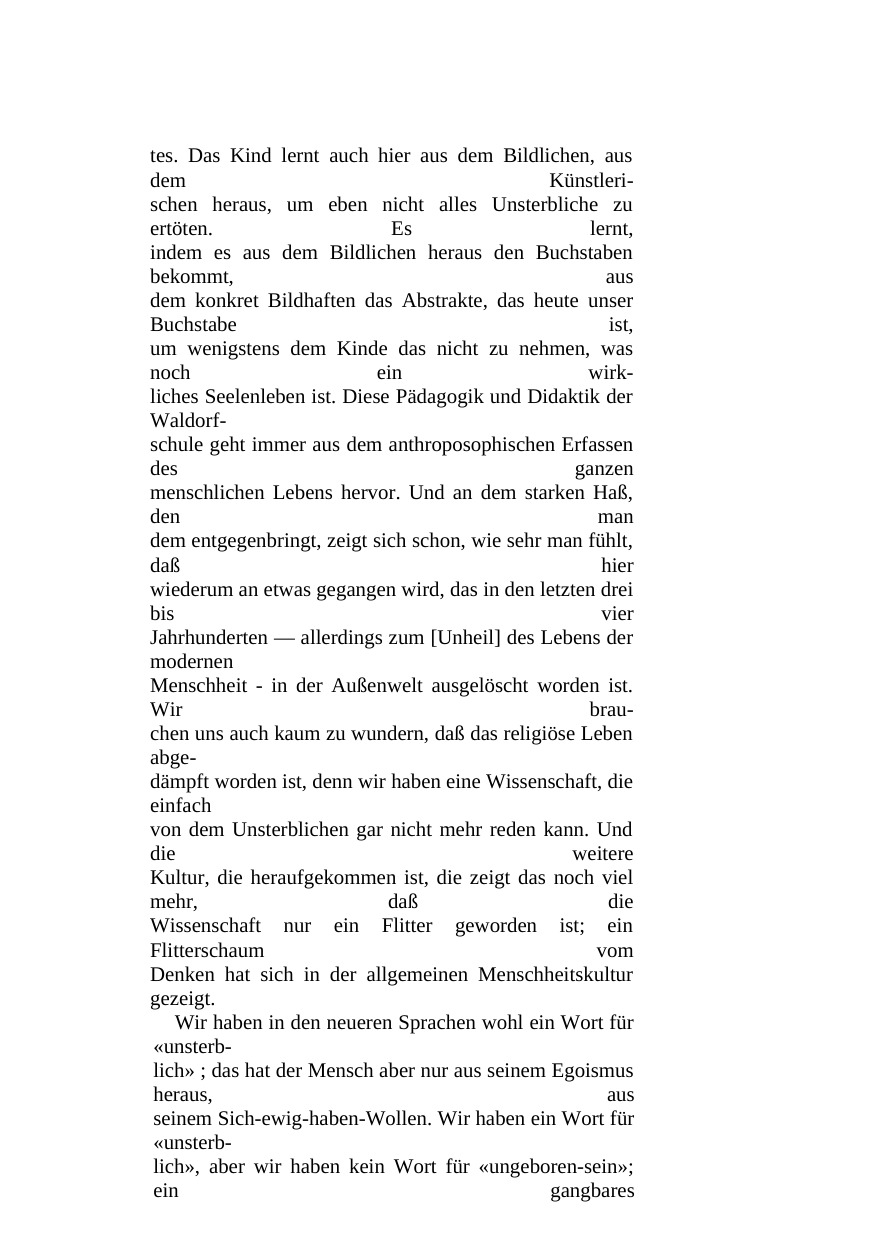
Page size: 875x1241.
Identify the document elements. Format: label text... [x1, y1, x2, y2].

text Wir haben in den neueren Sprachen wohl ein Wort für «unsterb- lich» ; das hat der Mensch aber nur aus seinem Egoismus heraus, aus seinem Sich-ewig-haben-Wollen. Wir haben ein Wort für «unsterb- lich», aber wir haben kein Wort für «ungeboren-sein»; ein gangbares [153, 1010, 634, 1202]
text tes. Das Kind lernt auch hier aus dem Bildlichen, aus dem Künstleri- schen heraus, um eben nicht alles Unsterbliche zu ertöten. Es lernt, indem es aus dem Bildlichen heraus den Buchstaben bekommt, aus dem konkret Bildhaften das Abstrakte, das heute unser Buchstabe ist, um wenigstens dem Kinde das nicht zu nehmen, was noch ein wirk- liches Seelenleben ist. Diese Pädagogik und Didaktik der Waldorf- schule geht immer aus dem anthroposophischen Erfassen des ganzen menschlichen Lebens hervor. Und an dem starken Haß, den man dem entgegenbringt, zeigt sich schon, wie sehr man fühlt, daß hier wiederum an etwas gegangen wird, das in den letzten drei bis vier Jahrhunderten — allerdings zum [Unheil] des Lebens der modernen Menschheit - in der Außenwelt ausgelöscht worden ist. Wir brau- chen uns auch kaum zu wundern, daß das religiöse Leben abge- dämpft worden ist, denn wir haben eine Wissenschaft, die einfach von dem Unsterblichen gar nicht mehr reden kann. Und die weitere Kultur, die heraufgekommen ist, die zeigt das noch viel mehr, daß die Wissenschaft nur ein Flitter geworden ist; ein Flitterschaum vom Denken hat sich in der allgemeinen Menschheitskultur gezeigt. [150, 143, 633, 1010]
